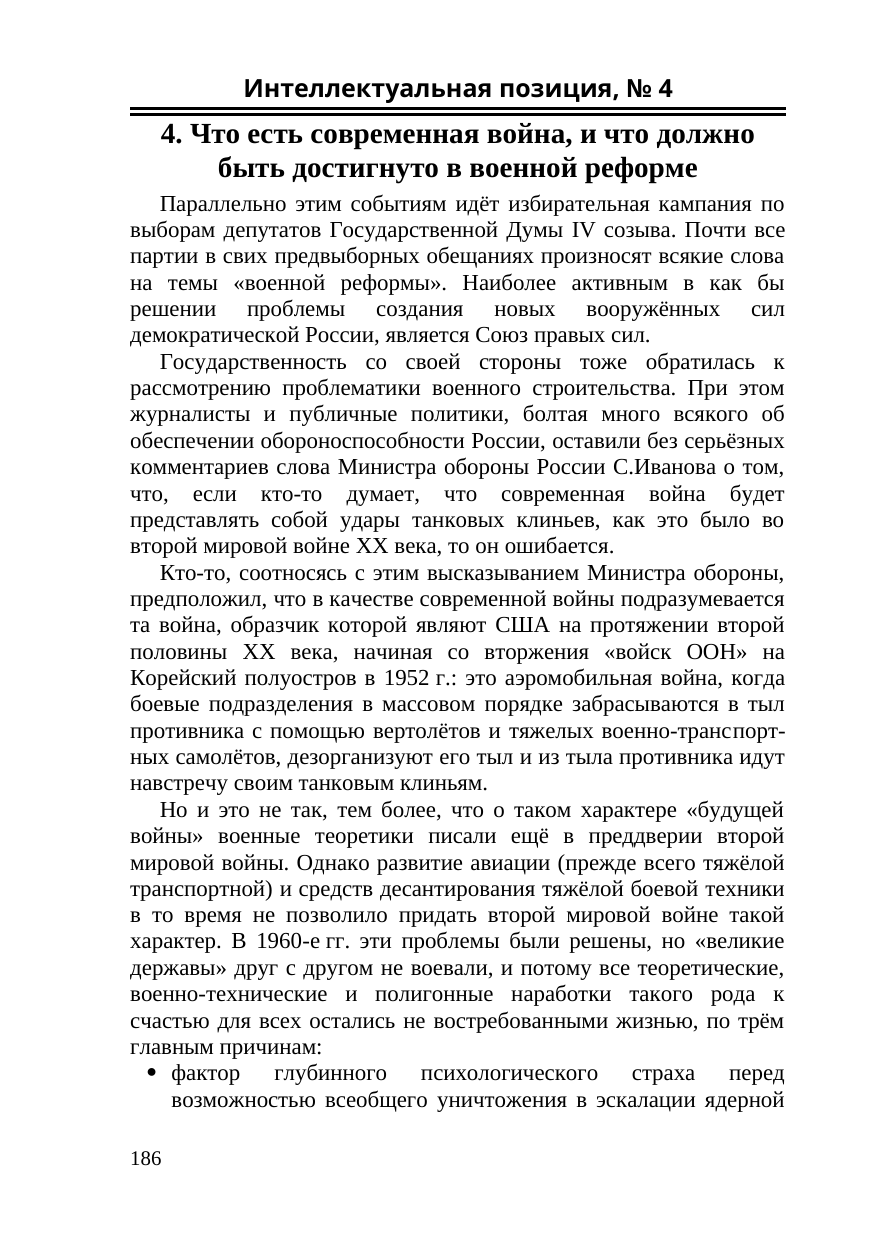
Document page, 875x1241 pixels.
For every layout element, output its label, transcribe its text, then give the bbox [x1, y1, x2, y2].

text Параллельно этим событиям идёт избирательная кампания по выборам депутатов Государственной Думы IV созыва. Почти все партии в свих предвыборных обещаниях произносят всякие слова на темы «военной реформы». Наиболее активным в как бы решении проблемы создания новых вооружённых сил демократической России, является Союз правых сил. [130, 190, 786, 348]
text Кто-то, соотносясь с этим высказыванием Министра обороны, предположил, что в качестве современной войны подразумевается та война, образчик которой являют США на протяжении второй половины ХХ века, начиная со вторжения «войск ООН» на Корейский полуостров в 1952 г.: это аэромобильная война, когда боевые подразделения в массовом порядке забрасываются в тыл противника с помощью вертолётов и тяжелых военно-транс­пор­т­ных самолётов, дезорганизуют его тыл и из тыла противника идут навстречу своим танковым клиньям. [130, 559, 786, 796]
list фактор глубинного психологического страха перед возможностью всеобщего уничтожения в эскалации ядерной [148, 1059, 786, 1112]
subtitle 4. Что есть современная война, и что должно быть достигнуто в военной реформе [130, 116, 786, 183]
text Но и это не так, тем более, что о таком характере «будущей войны» военные теоретики писали ещё в преддверии второй мировой войны. Однако развитие авиации (прежде всего тяжёлой транспортной) и средств десантирования тяжёлой боевой техники в то время не позволило придать второй мировой войне такой характер. В 1960‑е гг. эти проблемы были решены, но «великие державы» друг с другом не воевали, и потому все теоретические, военно-технические и полигонные наработки такого рода к счастью для всех остались не востребованными жизнью, по трём главным причинам: [130, 796, 786, 1059]
text Государственность со своей стороны тоже обратилась к рассмотрению проблематики военного строительства. При этом журналисты и публичные политики, болтая много всякого об обеспечении обороноспособности России, оставили без серьёзных комментариев слова Министра обороны России С.Иванова о том, что, если кто-то думает, что современная война будет представлять собой удары танковых клиньев, как это было во второй мировой войне ХХ века, то он ошибается. [130, 348, 786, 559]
